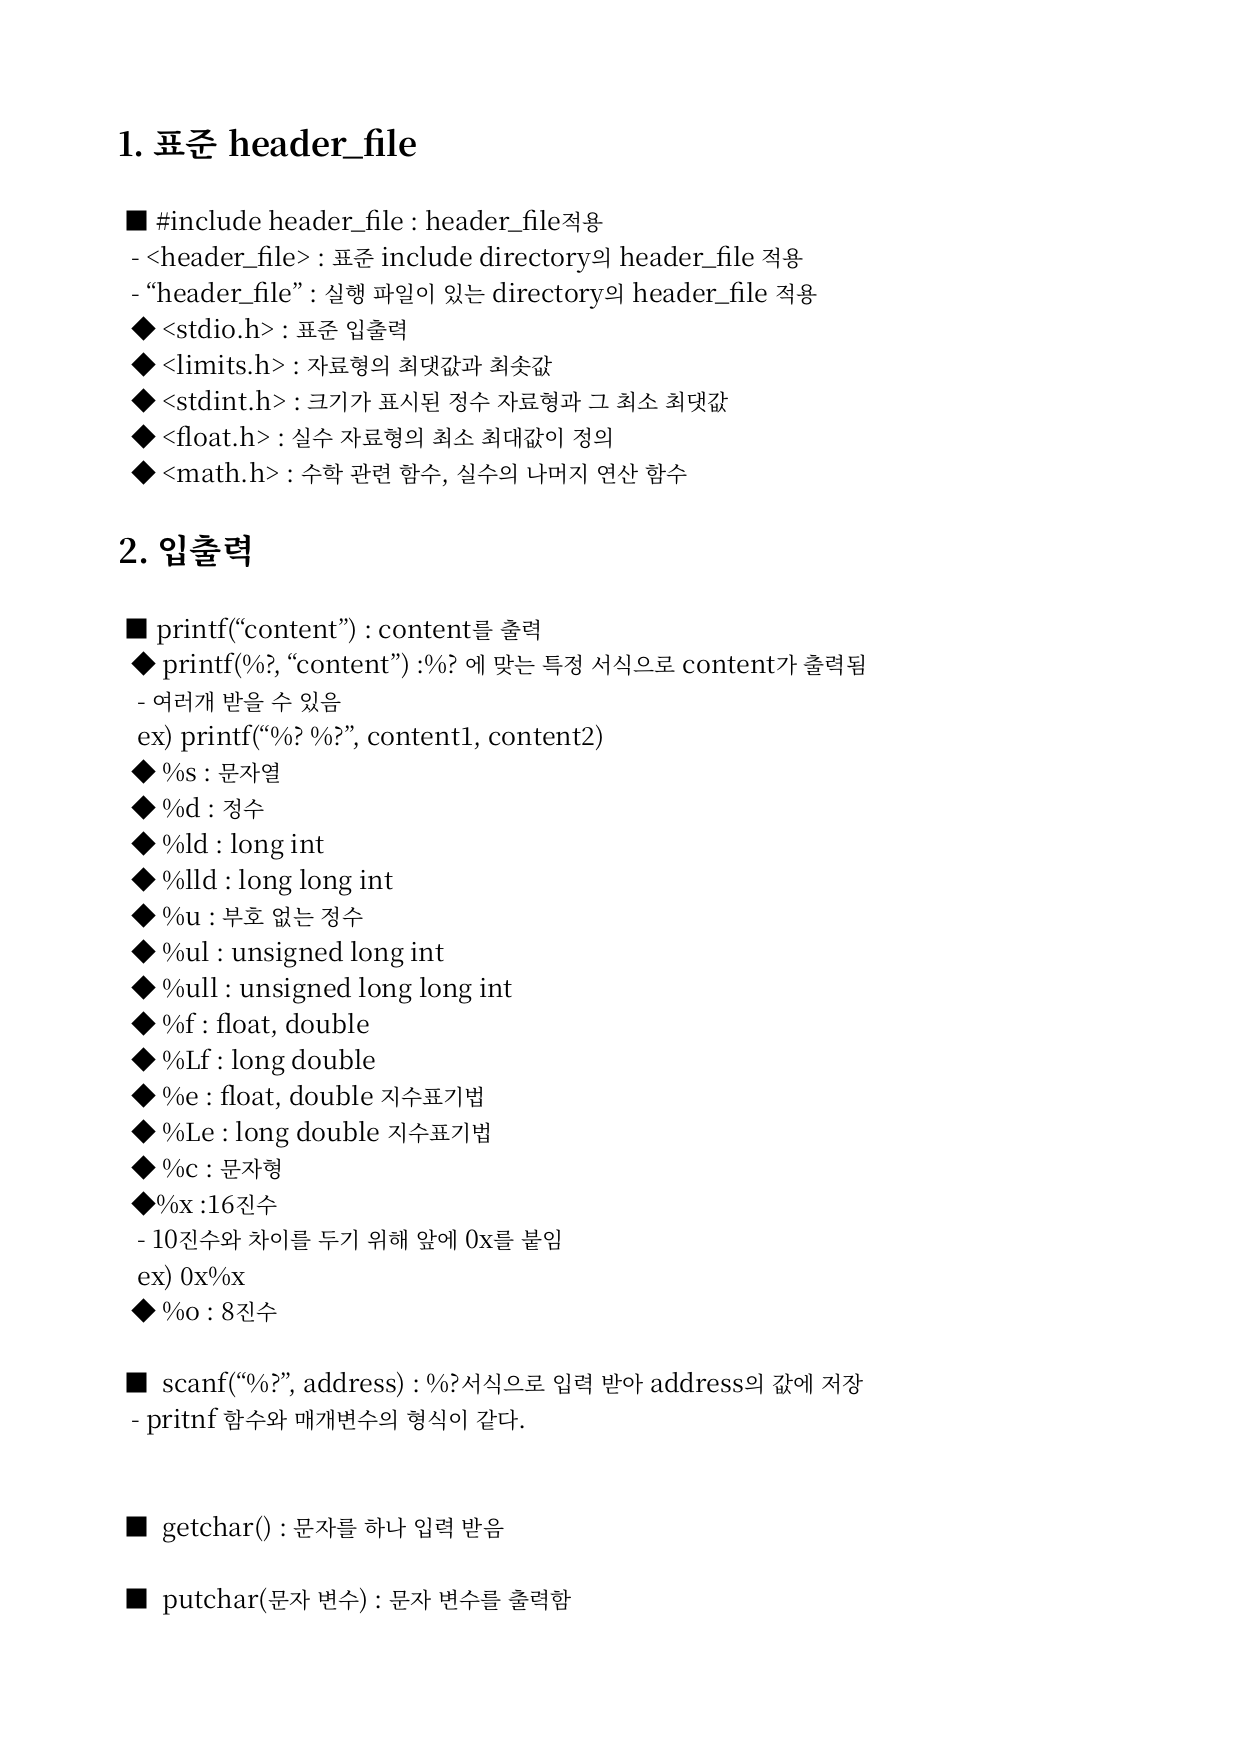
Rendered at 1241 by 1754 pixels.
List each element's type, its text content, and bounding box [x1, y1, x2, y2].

text ◆ %ld : long int [118, 825, 1122, 861]
text ◆ %s : 문자열 [118, 753, 1122, 789]
text ◆ %o : 8진수 [118, 1292, 1122, 1328]
text ■ printf(“content”) : content를 출력 [118, 609, 1122, 645]
text ◆ printf(%?, “content”) :%? 에 맞는 특정 서식으로 content가 출력됨 [118, 645, 1122, 681]
text ◆ <float.h> : 실수 자료형의 최소 최대값이 정의 [118, 418, 1122, 453]
text ◆ <math.h> : 수학 관련 함수, 실수의 나머지 연산 함수 [118, 453, 1122, 489]
text ■ #include header_file : header_file적용 [118, 202, 1122, 238]
text ■ getchar() : 문자를 하나 입력 받음 [118, 1508, 1122, 1544]
text ◆ %e : float, double 지수표기법 [118, 1076, 1122, 1112]
text ◆ %f : float, double [118, 1004, 1122, 1041]
text ◆ %lld : long long int [118, 861, 1122, 897]
text - pritnf 함수와 매개변수의 형식이 같다. [118, 1400, 1122, 1436]
text - 여러개 받을 수 있음 [118, 681, 1122, 717]
text ex) printf(“%? %?”, content1, content2) [118, 717, 1122, 753]
text ◆ %ul : unsigned long int [118, 933, 1122, 969]
text 1. 표준 header_file [118, 118, 1122, 166]
text ◆ %d : 정수 [118, 789, 1122, 825]
text ex) 0x%x [118, 1256, 1122, 1292]
text 2. 입출력 [118, 525, 1122, 573]
text ◆ <stdio.h> : 표준 입출력 [118, 310, 1122, 346]
text ◆ <limits.h> : 자료형의 최댓값과 최솟값 [118, 346, 1122, 382]
text - <header_file> : 표준 include directory의 header_file 적용 [118, 238, 1122, 274]
text ◆ %Le : long double 지수표기법 [118, 1112, 1122, 1148]
text ◆ %c : 문자형 [118, 1148, 1122, 1184]
text - 10진수와 차이를 두기 위해 앞에 0x를 붙임 [118, 1220, 1122, 1256]
text ◆ %Lf : long double [118, 1041, 1122, 1076]
text ■ scanf(“%?”, address) : %?서식으로 입력 받아 address의 값에 저장 [118, 1364, 1122, 1400]
text ◆ %u : 부호 없는 정수 [118, 897, 1122, 933]
text ◆ %ull : unsigned long long int [118, 969, 1122, 1004]
text ◆ <stdint.h> : 크기가 표시된 정수 자료형과 그 최소 최댓값 [118, 382, 1122, 418]
text - “header_file” : 실행 파일이 있는 directory의 header_file 적용 [118, 274, 1122, 310]
text ◆%x :16진수 [118, 1184, 1122, 1220]
text ■ putchar(문자 변수) : 문자 변수를 출력함 [118, 1579, 1122, 1616]
